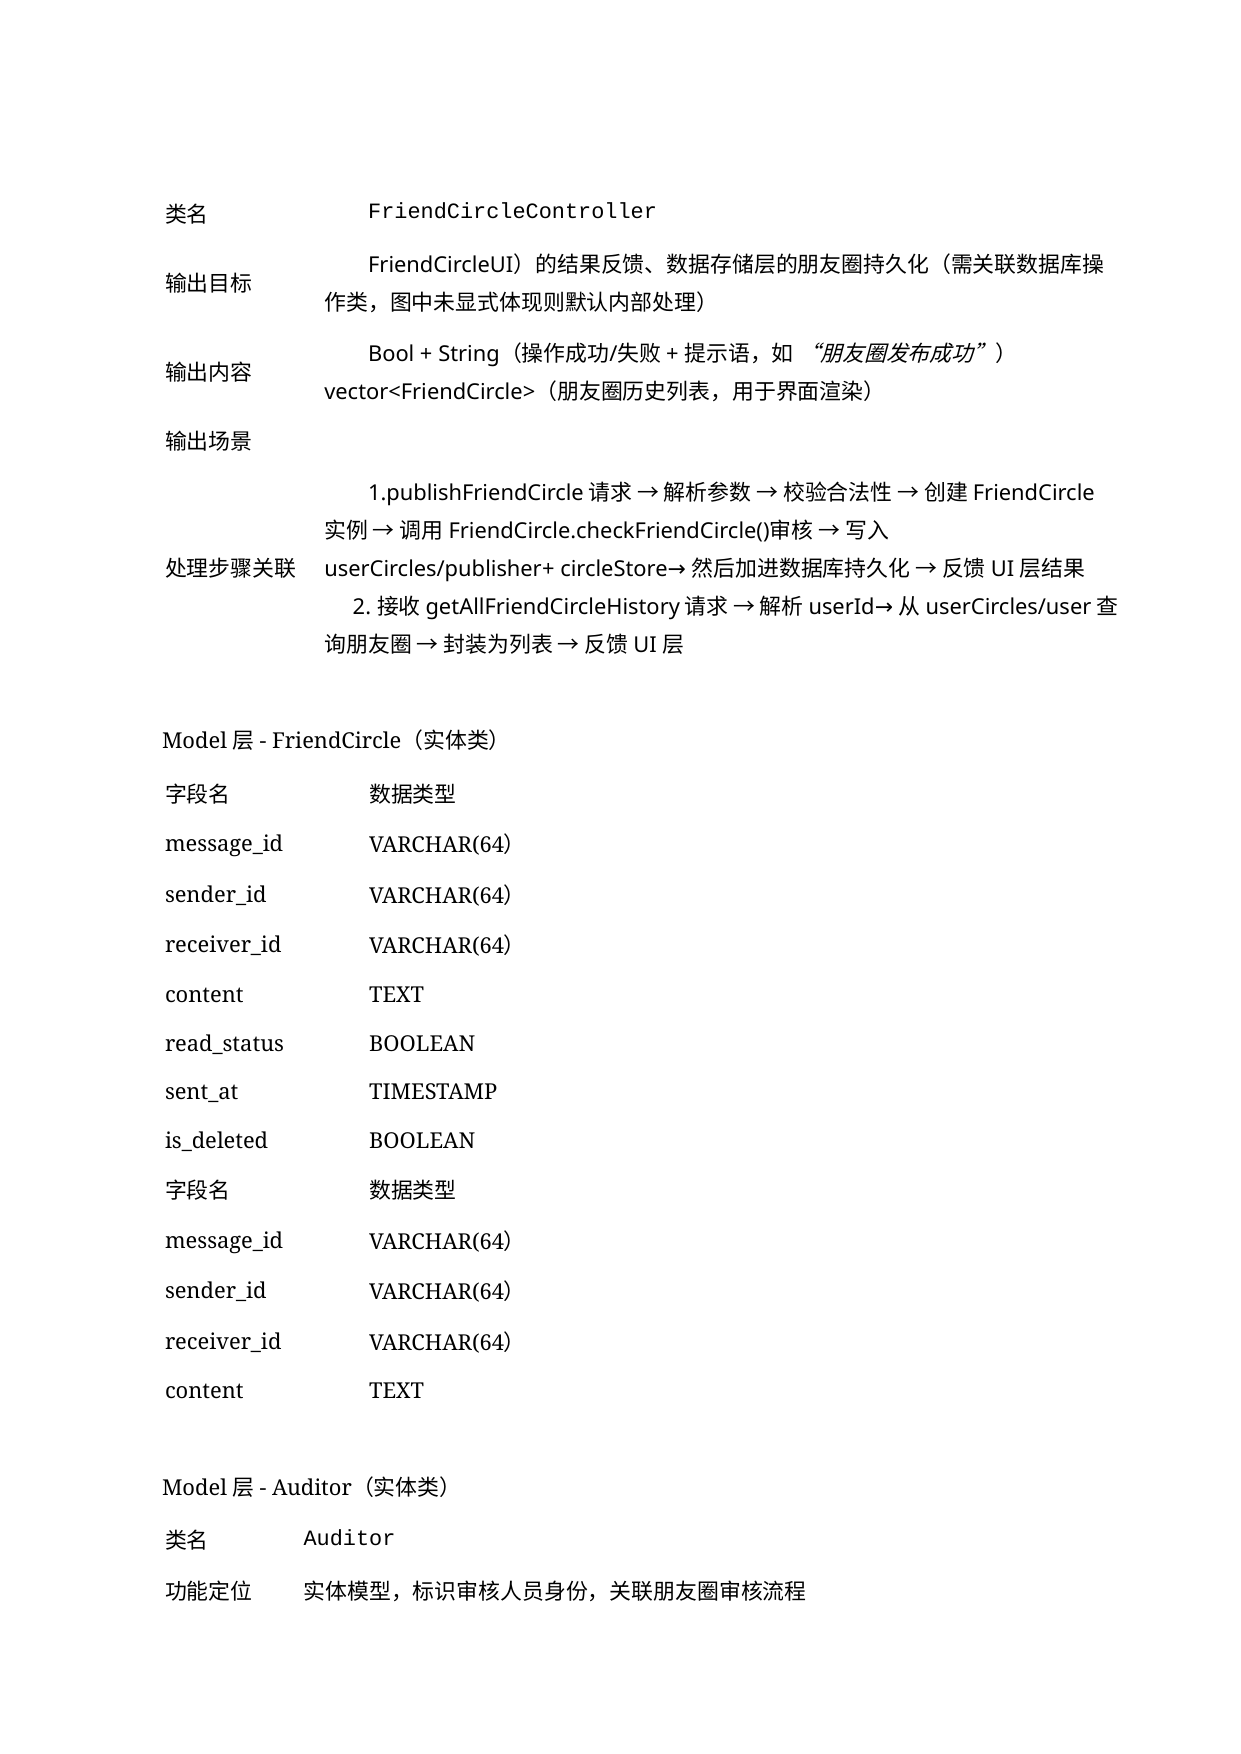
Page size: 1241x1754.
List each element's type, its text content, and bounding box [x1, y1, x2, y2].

table_cell receiver_id [118, 919, 322, 970]
table_cell receiver_id [118, 1315, 322, 1366]
table_header Auditor [257, 1514, 1122, 1564]
table_cell VARCHAR(64） [322, 1265, 1122, 1315]
table_cell 功能定位​ [118, 1565, 257, 1615]
table_cell FriendCircleUI）的结果反馈、数据存储层的朋友圈持久化（需关联数据库操作类，图中未显式体现则默认内部处理） [321, 238, 1122, 326]
table_cell 字段名 [118, 1164, 322, 1214]
table_header 类名​ [118, 1514, 257, 1564]
table_cell sender_id [118, 869, 322, 919]
table_header 类名​ [118, 188, 321, 238]
table_cell Bool + String（操作成功/失败 + 提示语，如 “朋友圈发布成功”） vector<FriendCircle>（朋友圈历史列表，用于界面渲染） [321, 326, 1122, 415]
table_cell 数据类型 [322, 1164, 1122, 1214]
table_cell 输出场景​ [118, 415, 321, 465]
table_cell 处理步骤关联​ [118, 465, 321, 668]
table_cell BOOLEAN [322, 1018, 1122, 1067]
table_cell is_deleted [118, 1115, 322, 1164]
table_cell content [118, 970, 322, 1018]
table_cell VARCHAR(64） [322, 869, 1122, 919]
table_cell VARCHAR(64） [322, 1214, 1122, 1265]
table_cell [321, 415, 1122, 465]
table_cell sender_id [118, 1265, 322, 1315]
table_cell TEXT [322, 1366, 1122, 1414]
subtitle Model 层 - Auditor（实体类） [162, 1469, 1122, 1501]
table_cell BOOLEAN [322, 1115, 1122, 1164]
table_cell message_id [118, 1214, 322, 1265]
table_cell message_id [118, 818, 322, 869]
table_cell 输出目标​ [118, 238, 321, 326]
table_cell TIMESTAMP [322, 1067, 1122, 1115]
table_cell VARCHAR(64） [322, 818, 1122, 869]
table_cell sent_at [118, 1067, 322, 1115]
table_cell 1.publishFriendCircle请求 → 解析参数 → 校验合法性 → 创建 FriendCircle实例 → 调用 FriendCircle.checkFriendCircle()审核 → 写入 userCircles/publisher+ circleStore→ 然后加进数据库持久化 → 反馈 UI 层结果 2. 接收 getAllFriendCircleHistory请求 → 解析 userId→ 从 userCircles/user查询朋友圈 → 封装为列表 → 反馈 UI 层 [321, 465, 1122, 668]
subtitle Model 层 - FriendCircle（实体类） [162, 723, 1122, 755]
table_header 字段名 [118, 768, 322, 818]
table_cell read_status [118, 1018, 322, 1067]
table_header FriendCircleController [321, 188, 1122, 238]
table_cell content [118, 1366, 322, 1414]
table_cell 实体模型，标识审核人员身份，关联朋友圈审核流程 [257, 1565, 1122, 1615]
table_header 数据类型 [322, 768, 1122, 818]
table_cell 输出内容​ [118, 326, 321, 415]
table_cell VARCHAR(64） [322, 919, 1122, 970]
table_cell TEXT [322, 970, 1122, 1018]
table_cell VARCHAR(64） [322, 1315, 1122, 1366]
